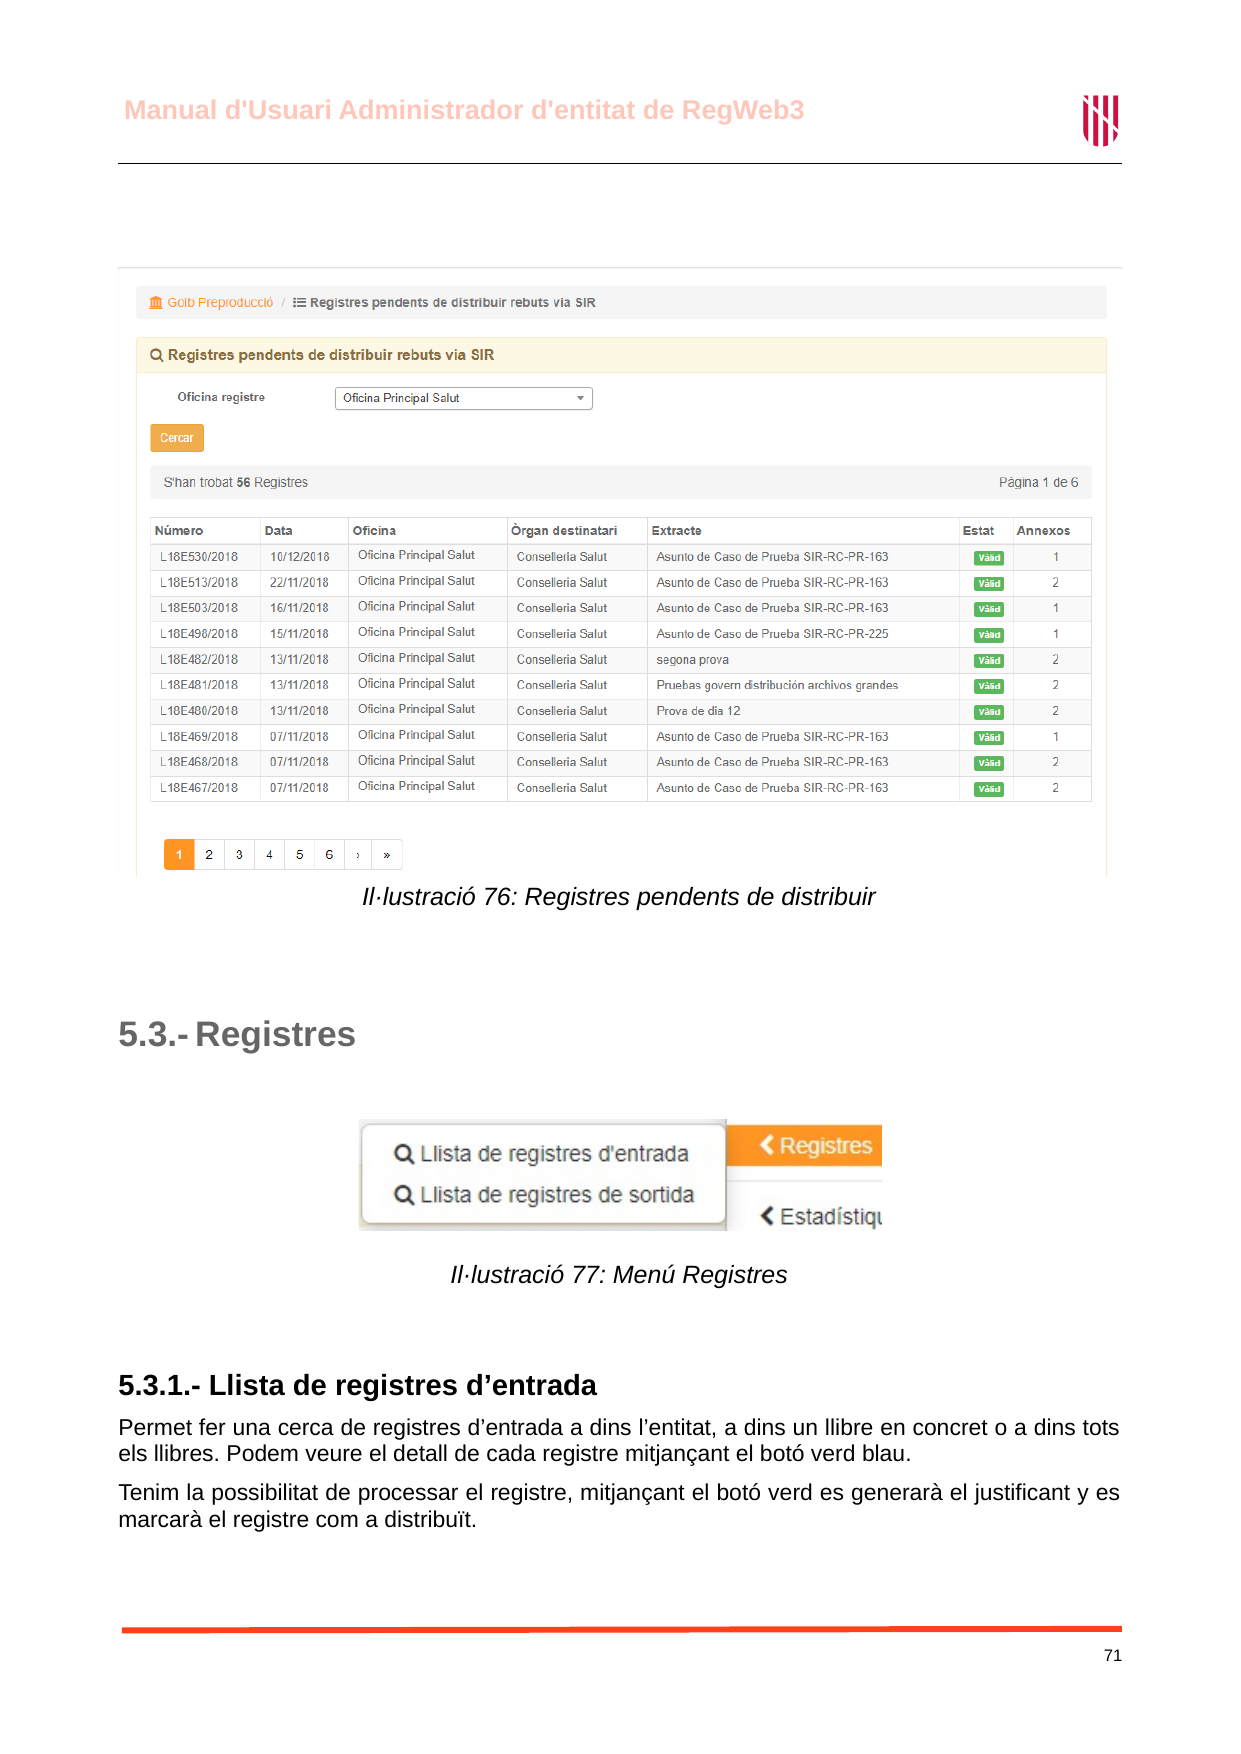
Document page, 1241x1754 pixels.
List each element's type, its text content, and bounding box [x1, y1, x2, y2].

picture [118, 267, 1123, 877]
text Permet fer una cerca de registres d’entrada a dins l’entitat, a dins un llibre en concret o a dins tots els llibres. Podem veure el detall de cada registre mitjançant el botó verd blau. [118, 1414, 1122, 1467]
text Il·lustració 76: Registres pendents de distribuir [118, 877, 1122, 911]
picture [1080, 93, 1121, 148]
picture [358, 1119, 882, 1231]
text Il·lustració 77: Menú Registres [118, 1261, 1122, 1289]
subtitle Llista de registres d’entrada [118, 1368, 1122, 1402]
text Tenim la possibilitat de processar el registre, mitjançant el botó verd es generarà el justificant y es marcarà el registre com a distribuït. [118, 1479, 1122, 1532]
subtitle Registres [118, 1013, 1122, 1054]
